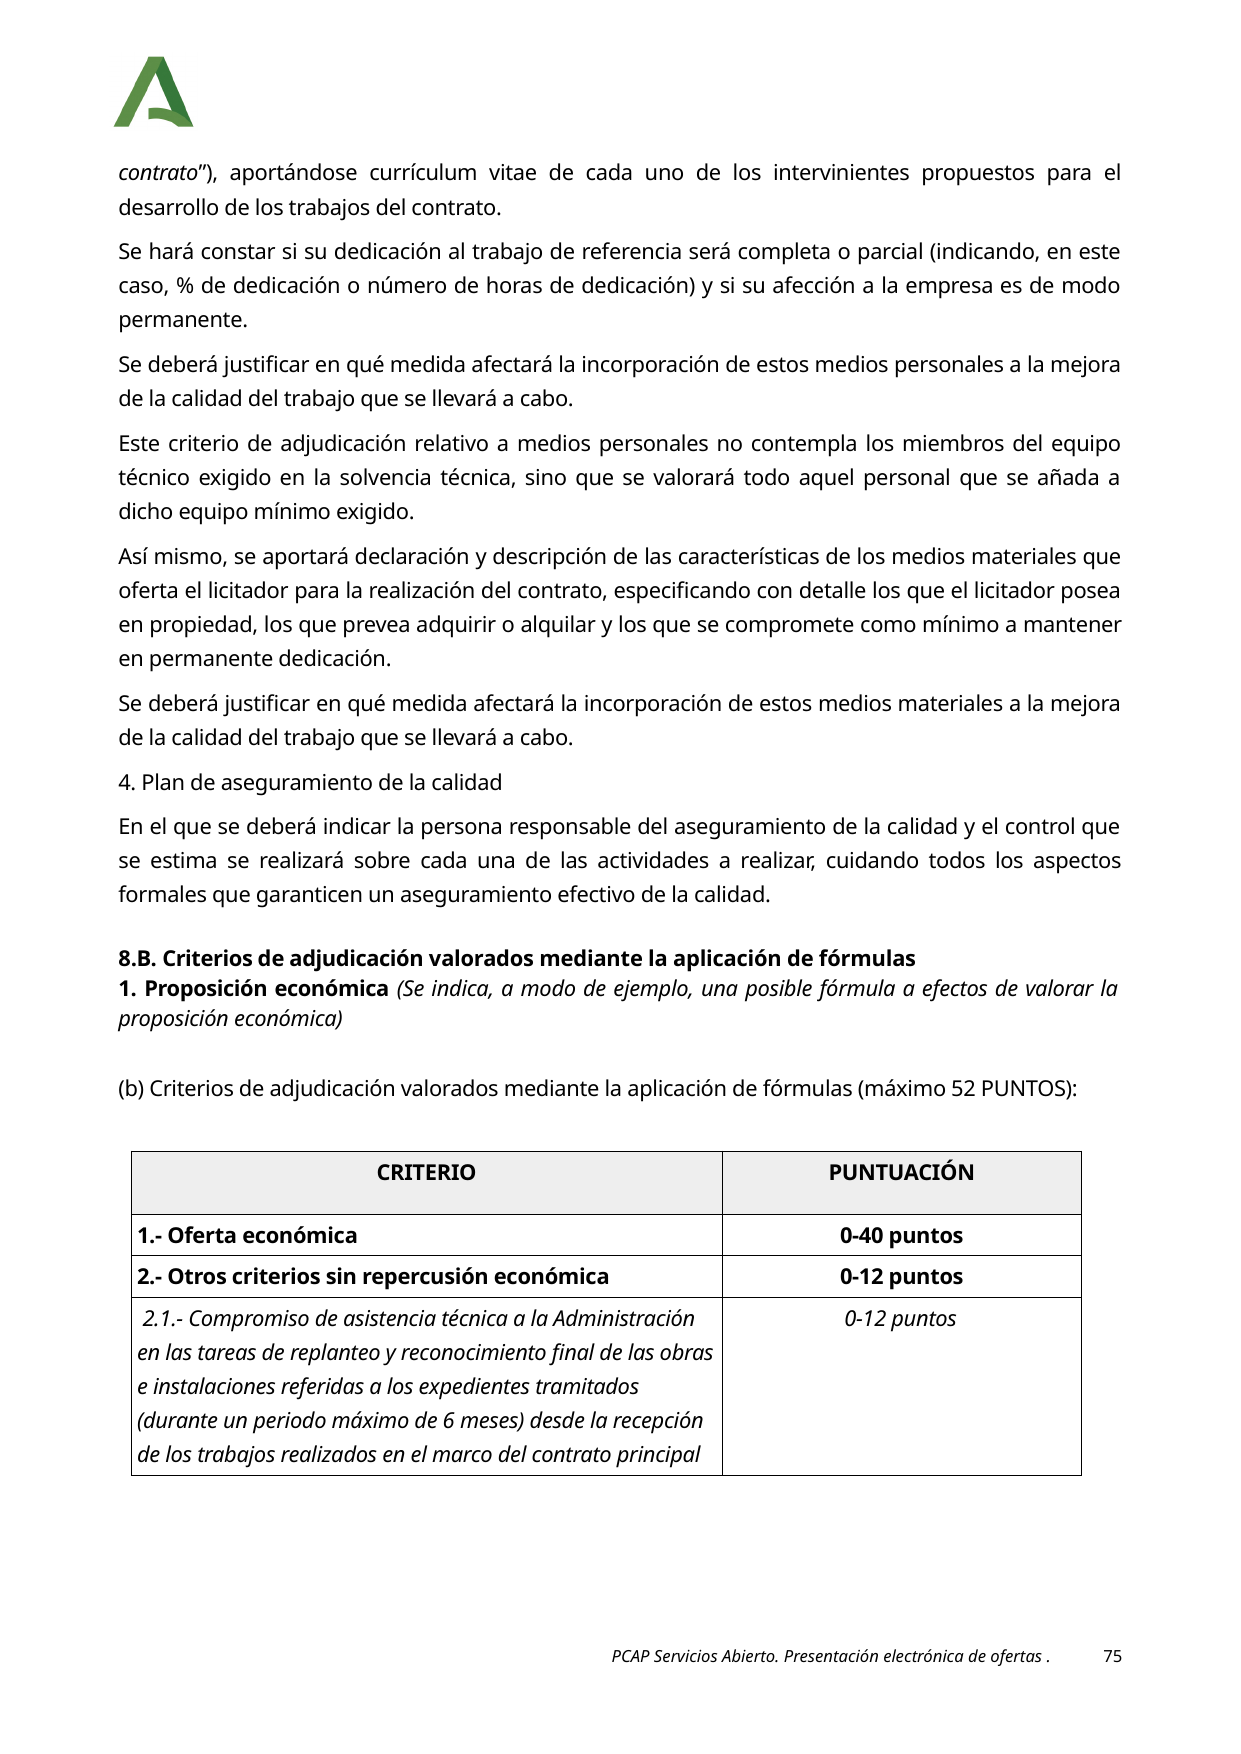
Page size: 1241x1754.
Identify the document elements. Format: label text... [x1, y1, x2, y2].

picture [109, 52, 198, 131]
text En el que se deberá indicar la persona responsable del aseguramiento de la calidad y el control que se estima se realizará sobre cada una de las actividades a realizar, cuidando todos los aspectos formales que garanticen un aseguramiento efectivo de la calidad. [118, 811, 1122, 909]
text (b) Criterios de adjudicación valorados mediante la aplicación de fórmulas (máximo 52 PUNTOS): [118, 1073, 1122, 1103]
table_cell 2.- Otros criterios sin repercusión económica [132, 1256, 722, 1296]
text 4. Plan de aseguramiento de la calidad [118, 766, 1122, 796]
table_cell 0-12 puntos [723, 1298, 1081, 1475]
text 8.B. Criterios de adjudicación valorados mediante la aplicación de fórmulas [118, 943, 1122, 973]
text 1. Proposición económica (Se indica, a modo de ejemplo, una posible fórmula a efectos de valorar la proposición económica) [118, 973, 1122, 1033]
text Se deberá justificar en qué medida afectará la incorporación de estos medios materiales a la mejora de la calidad del trabajo que se llevará a cabo. [118, 688, 1122, 752]
table_cell 2.1.- Compromiso de asistencia técnica a la Administración en las tareas de replanteo y reconocimiento final de las obras e instalaciones referidas a los expedientes tramitados (durante un periodo máximo de 6 meses) desde la recepción de los trabajos realizados en el marco del contrato principal [132, 1298, 722, 1475]
text Así mismo, se aportará declaración y descripción de las características de los medios materiales que oferta el licitador para la realización del contrato, especificando con detalle los que el licitador posea en propiedad, los que prevea adquirir o alquilar y los que se compromete como mínimo a mantener en permanente dedicación. [118, 541, 1122, 673]
table_header PUNTUACIÓN [723, 1152, 1081, 1214]
text Se deberá justificar en qué medida afectará la incorporación de estos medios personales a la mejora de la calidad del trabajo que se llevará a cabo. [118, 349, 1122, 413]
text Este criterio de adjudicación relativo a medios personales no contempla los miembros del equipo técnico exigido en la solvencia técnica, sino que se valorará todo aquel personal que se añada a dicho equipo mínimo exigido. [118, 428, 1122, 526]
table_cell 0-40 puntos [723, 1215, 1081, 1255]
text contrato”), aportándose currículum vitae de cada uno de los intervinientes propuestos para el desarrollo de los trabajos del contrato. [118, 157, 1122, 221]
table_cell 1.- Oferta económica [132, 1215, 722, 1255]
table_cell 0-12 puntos [723, 1256, 1081, 1296]
table_header CRITERIO [132, 1152, 722, 1214]
text Se hará constar si su dedicación al trabajo de referencia será completa o parcial (indicando, en este caso, % de dedicación o número de horas de dedicación) y si su afección a la empresa es de modo permanente. [118, 236, 1122, 334]
